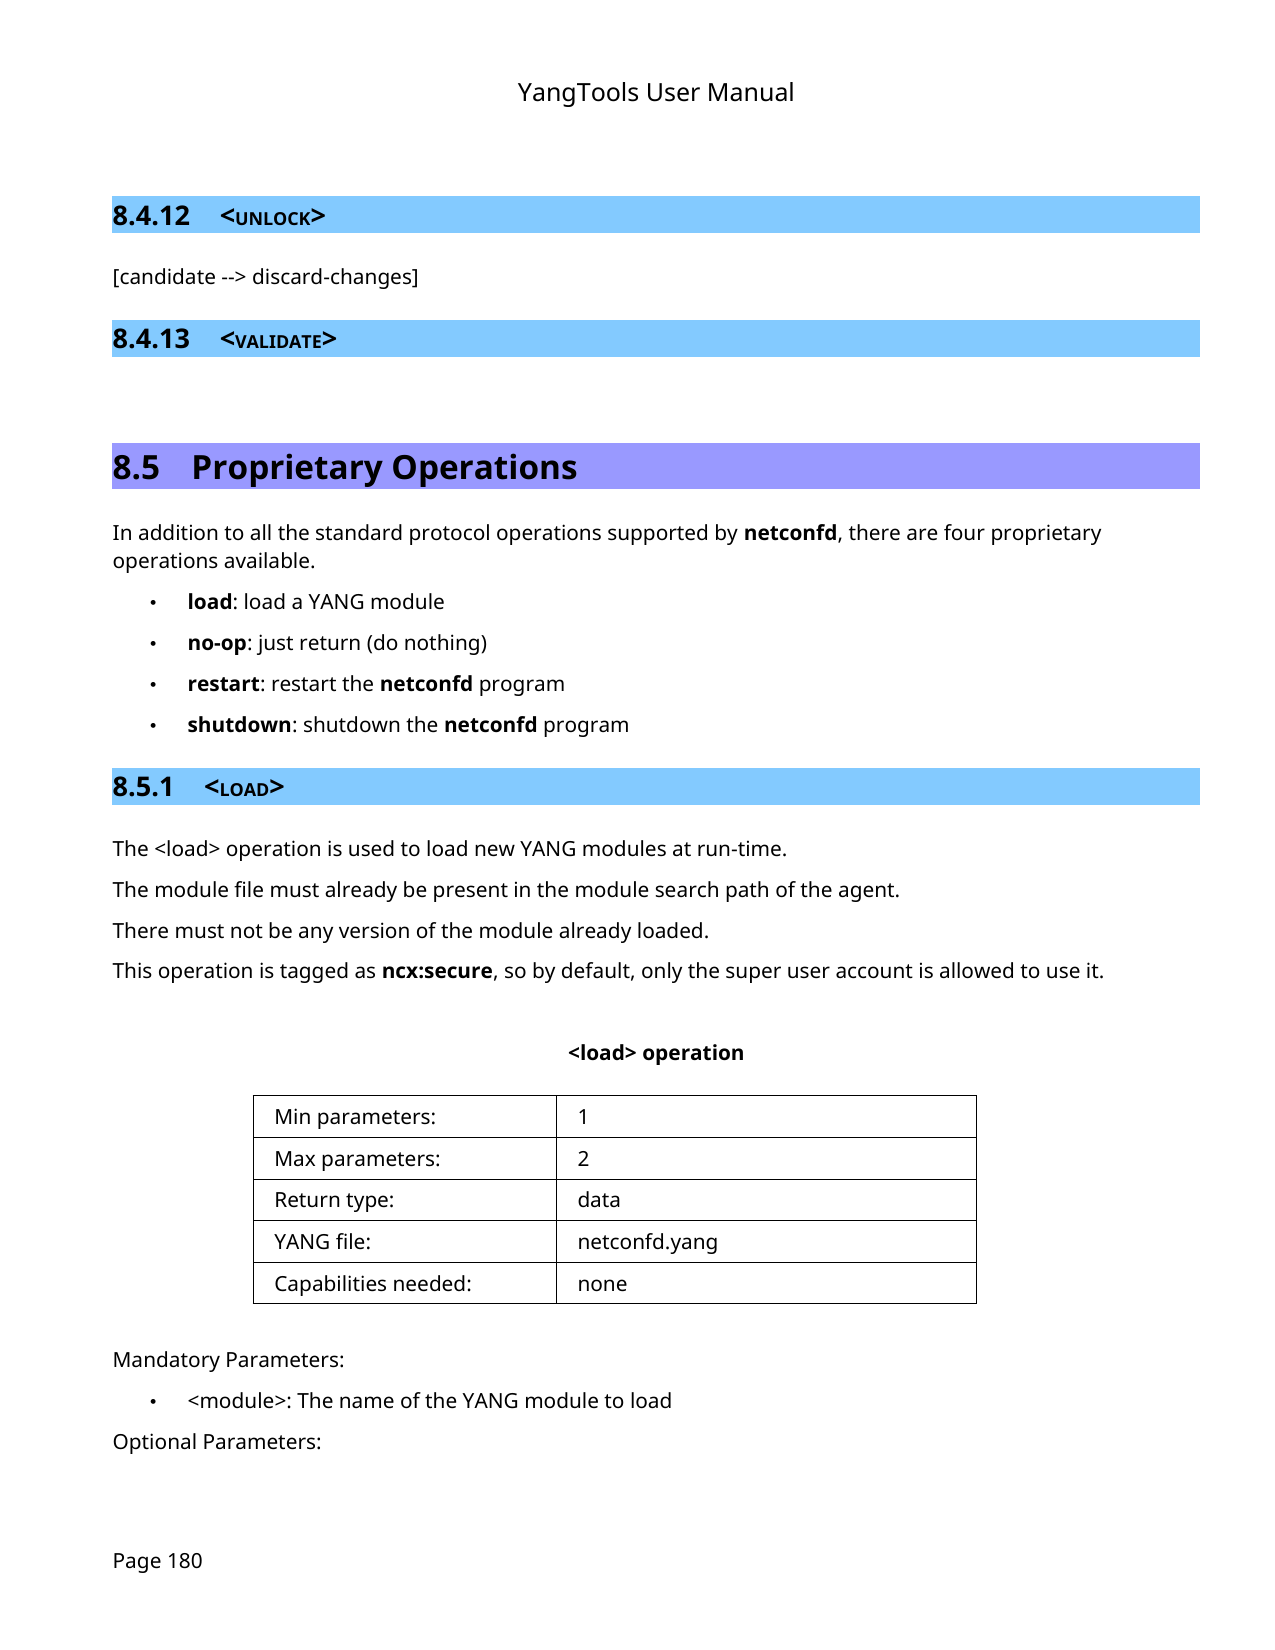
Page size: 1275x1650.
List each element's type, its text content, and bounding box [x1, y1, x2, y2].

text There must not be any version of the module already loaded. [112, 916, 1200, 944]
table_cell 2 [557, 1138, 976, 1178]
table_cell Return type: [254, 1180, 556, 1220]
list <module>: The name of the YANG module to load [150, 1386, 1200, 1414]
list load: load a YANG module [150, 587, 1200, 616]
table_cell data [557, 1180, 976, 1220]
text In addition to all the standard protocol operations supported by netconfd, there are four proprietary operations available. [112, 518, 1200, 575]
table_header Min parameters: [254, 1096, 556, 1137]
subtitle Proprietary Operations [112, 443, 1200, 489]
table_cell Capabilities needed: [254, 1263, 556, 1303]
text Optional Parameters: [112, 1427, 1200, 1456]
list no-op: just return (do nothing) [150, 628, 1200, 657]
text The module file must already be present in the module search path of the agent. [112, 875, 1200, 903]
subtitle <load> operation [127, 1038, 1185, 1067]
text Mandatory Parameters: [112, 1345, 1200, 1374]
table_cell none [557, 1263, 976, 1303]
table_cell Max parameters: [254, 1138, 556, 1178]
subtitle <unlock> [112, 196, 1200, 233]
list shutdown: shutdown the netconfd program [150, 710, 1200, 739]
text The <load> operation is used to load new YANG modules at run-time. [112, 834, 1200, 862]
subtitle <validate> [112, 320, 1200, 357]
table_header 1 [557, 1096, 976, 1137]
table_cell YANG file: [254, 1221, 556, 1262]
table_cell netconfd.yang [557, 1221, 976, 1262]
text This operation is tagged as ncx:secure, so by default, only the super user account is allowed to use it. [112, 957, 1200, 985]
text [candidate --> discard-changes] [112, 262, 1200, 291]
subtitle <load> [112, 768, 1200, 805]
list restart: restart the netconfd program [150, 669, 1200, 698]
